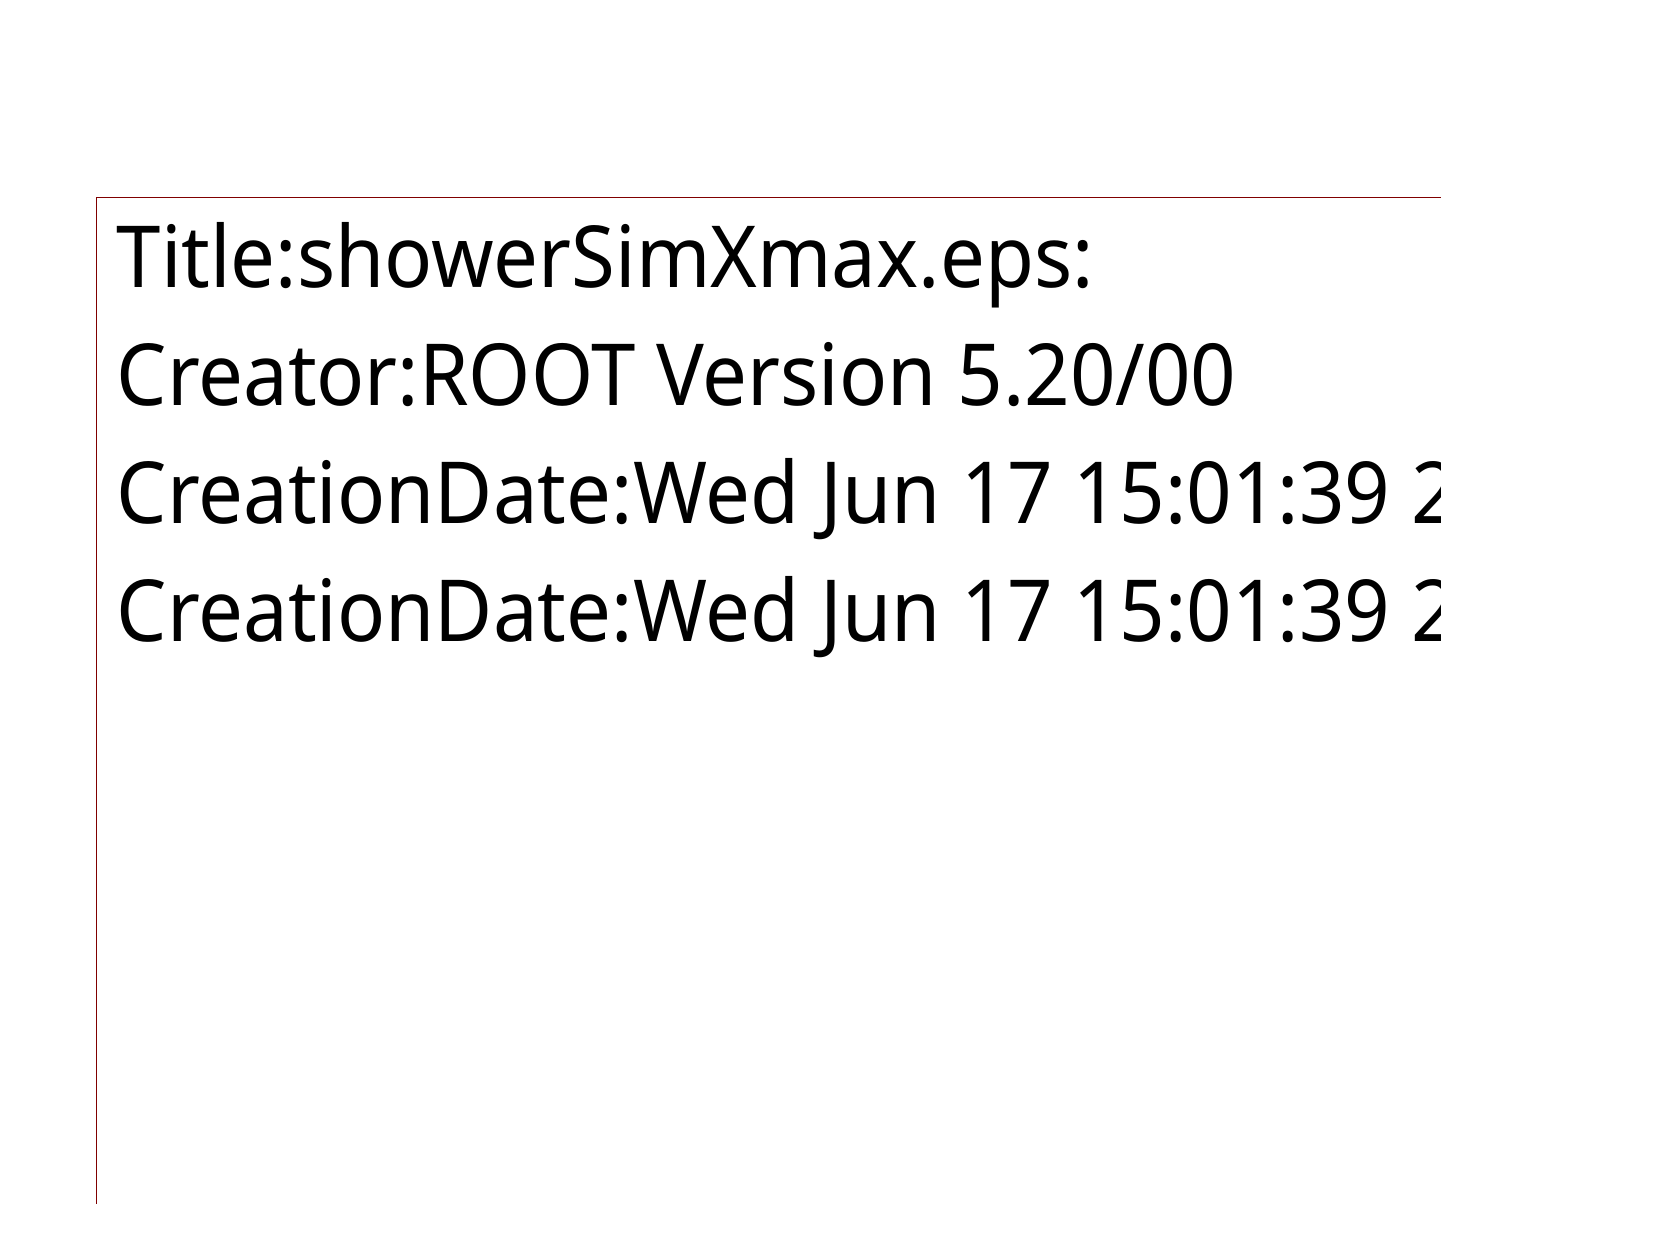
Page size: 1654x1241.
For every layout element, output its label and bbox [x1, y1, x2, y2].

picture [90, 191, 1441, 1204]
